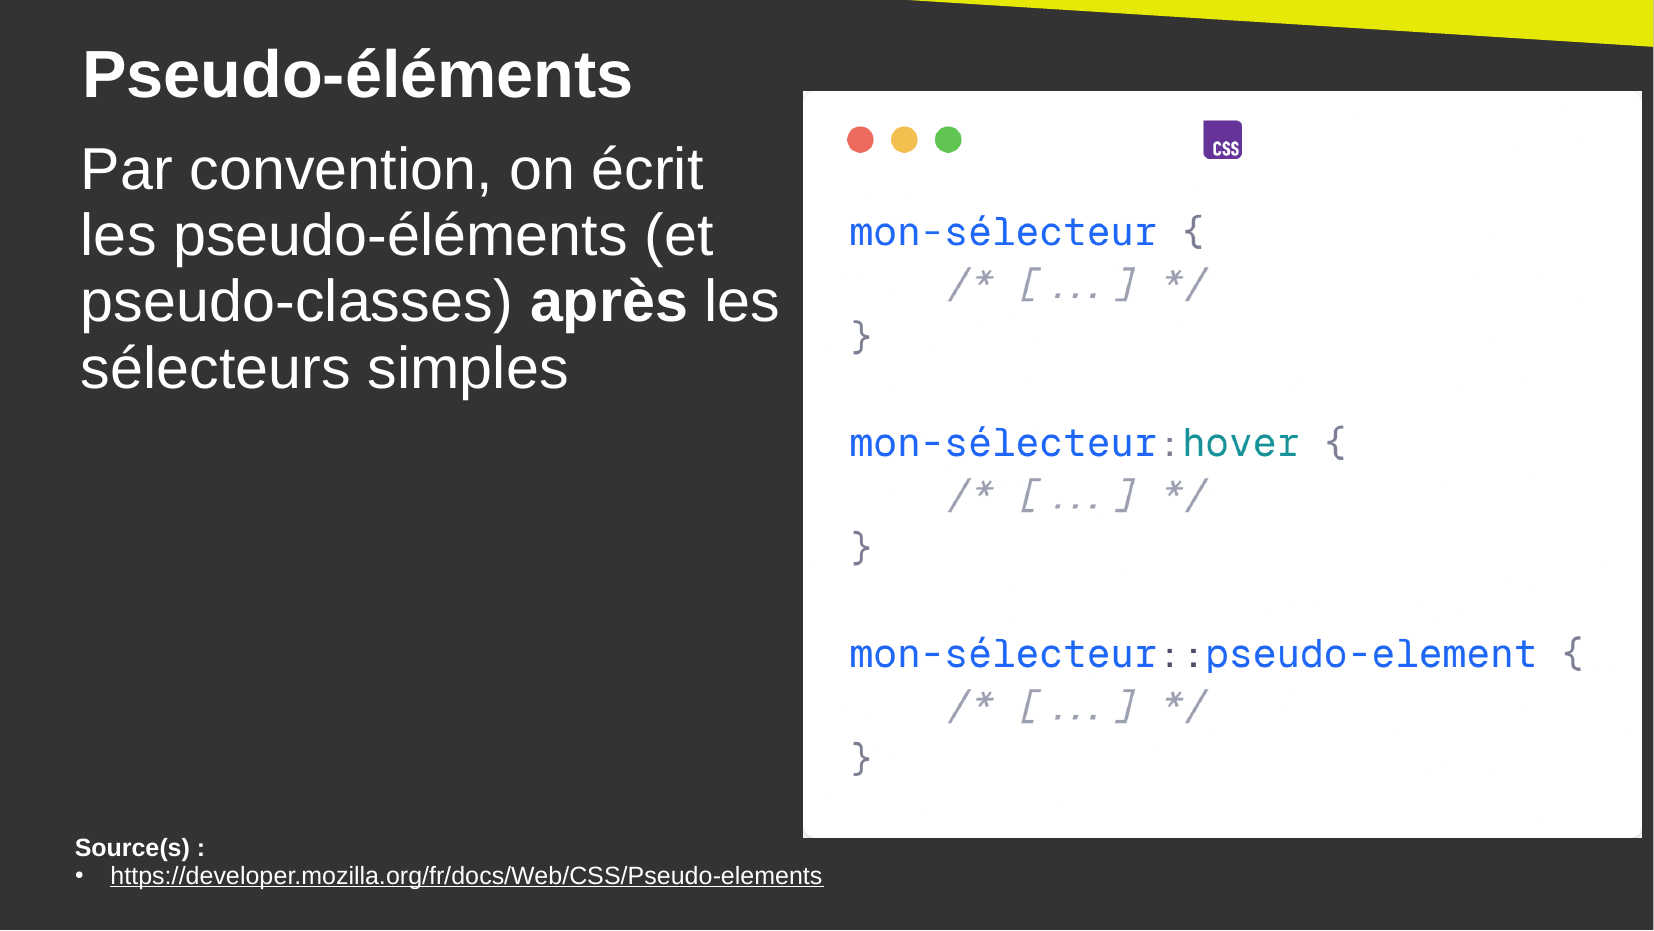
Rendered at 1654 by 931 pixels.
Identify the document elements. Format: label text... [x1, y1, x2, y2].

text_box [907, 0, 1654, 47]
text_box Source(s) : https://developer.mozilla.org/fr/docs/Web/CSS/Pseudo-elements [60, 826, 1583, 898]
title Pseudo-éléments [82, 37, 1571, 114]
list Par convention, on écrit les pseudo-éléments (et pseudo-classes) après les sélecteurs simples [80, 135, 792, 402]
picture [803, 91, 1642, 838]
